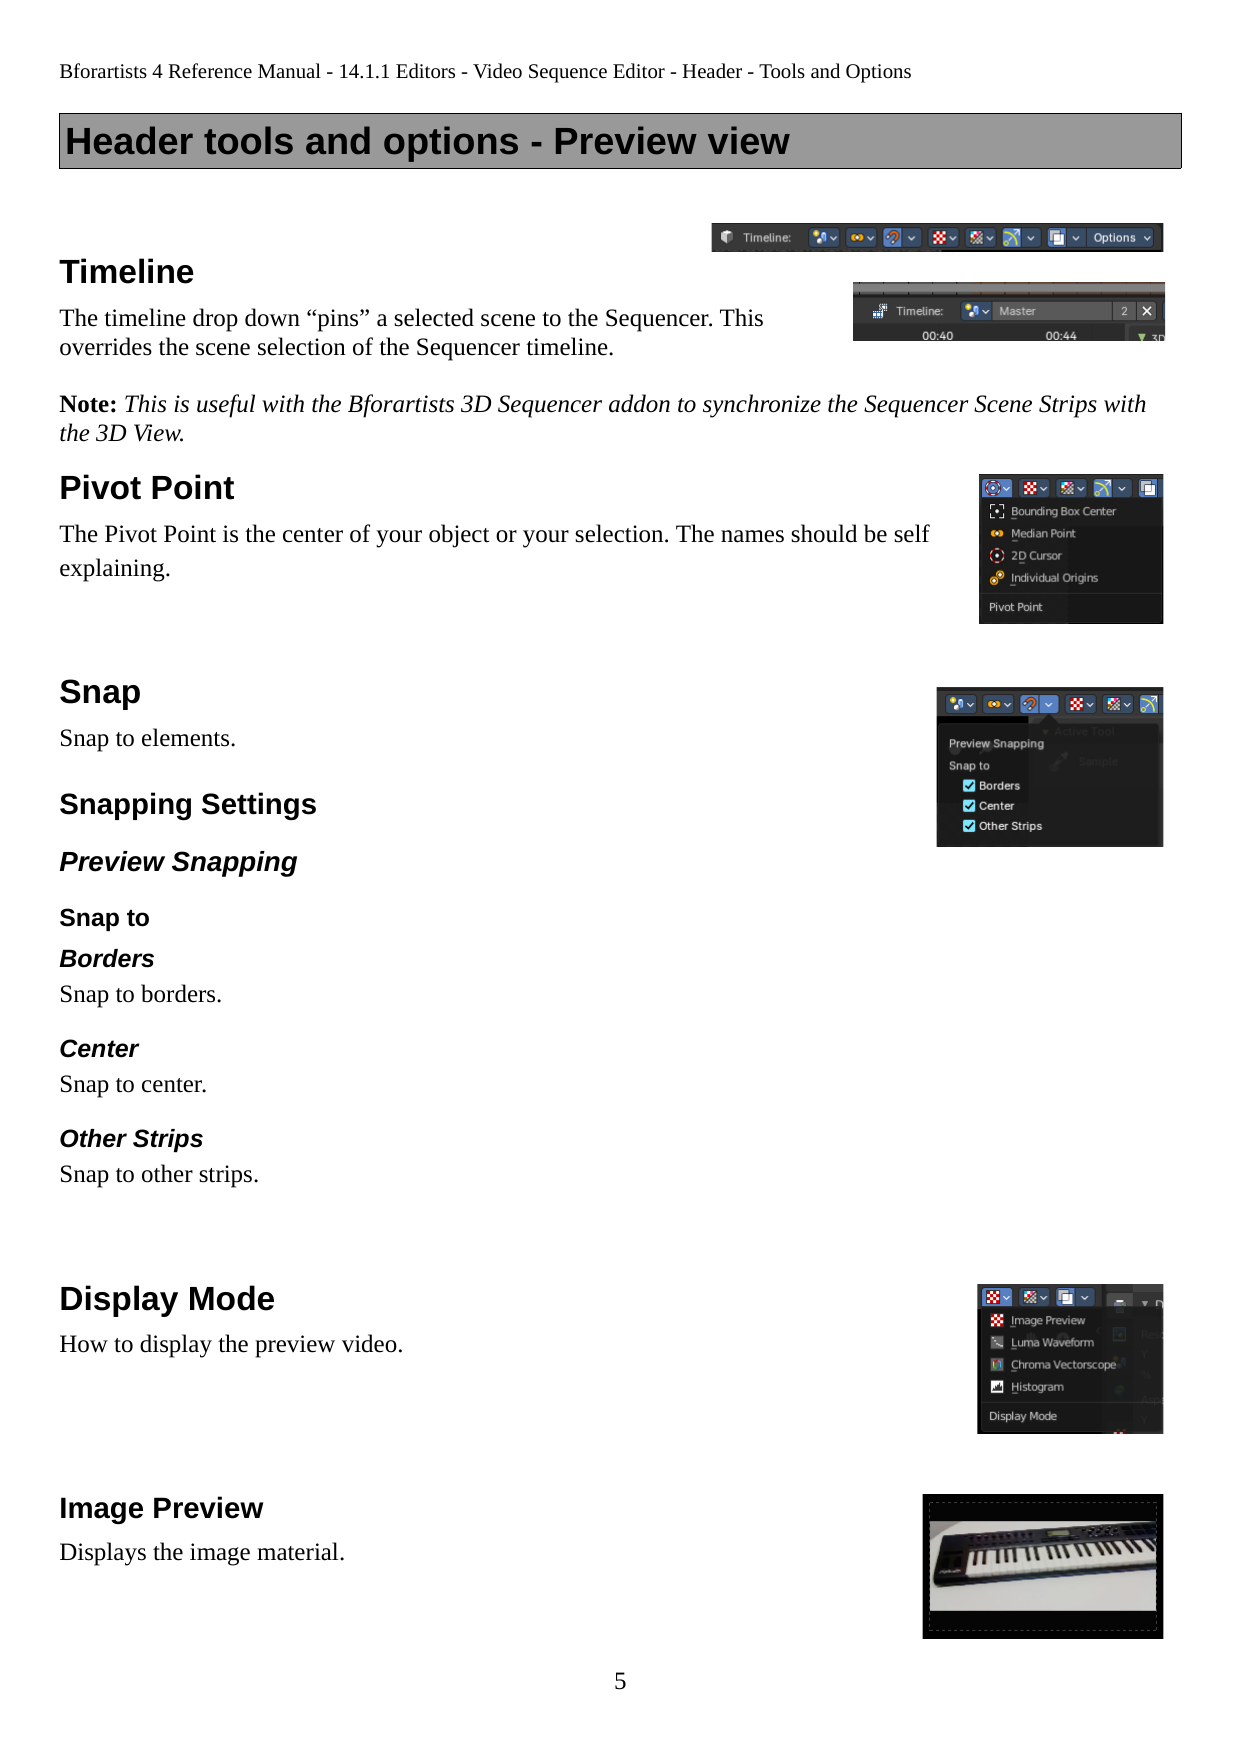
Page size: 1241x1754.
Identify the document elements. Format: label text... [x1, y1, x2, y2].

picture [853, 282, 1166, 341]
subtitle Preview Snapping [59, 846, 1181, 878]
text Note: This is useful with the Bforartists 3D Sequencer addon to synchronize the Sequencer Scene Strips with the 3D View. [59, 389, 1181, 447]
subtitle Borders [59, 944, 1181, 972]
text The timeline drop down “pins” a selected scene to the Sequencer. This overrides the scene selection of the Sequencer timeline. [59, 303, 1181, 361]
picture [977, 1284, 1164, 1434]
subtitle Center [59, 1034, 1181, 1063]
table_header Header tools and options - Preview view [60, 114, 1181, 168]
picture [979, 474, 1164, 624]
subtitle Pivot Point [59, 468, 1181, 506]
subtitle Other Strips [59, 1124, 1181, 1153]
subtitle [1164, 787, 1181, 821]
subtitle Image Preview [59, 1491, 1181, 1525]
picture [922, 1494, 1164, 1639]
picture [711, 223, 1164, 252]
text Displays the image material. [59, 1537, 922, 1566]
subtitle Snap [59, 672, 1181, 711]
text The Pivot Point is the center of your object or your selection. The names should be self explaining. [59, 519, 979, 582]
text [1164, 723, 1181, 752]
text Snap to borders. [59, 979, 1181, 1007]
subtitle Snapping Settings [59, 787, 936, 821]
text Snap to elements. [59, 723, 936, 752]
subtitle Display Mode [59, 1278, 1181, 1317]
picture [936, 687, 1164, 847]
text Snap to other strips. [59, 1159, 1181, 1188]
text How to display the preview video. [59, 1329, 977, 1358]
subtitle Timeline [59, 252, 1181, 291]
text Snap to center. [59, 1069, 1181, 1098]
subtitle Snap to [59, 903, 1181, 931]
